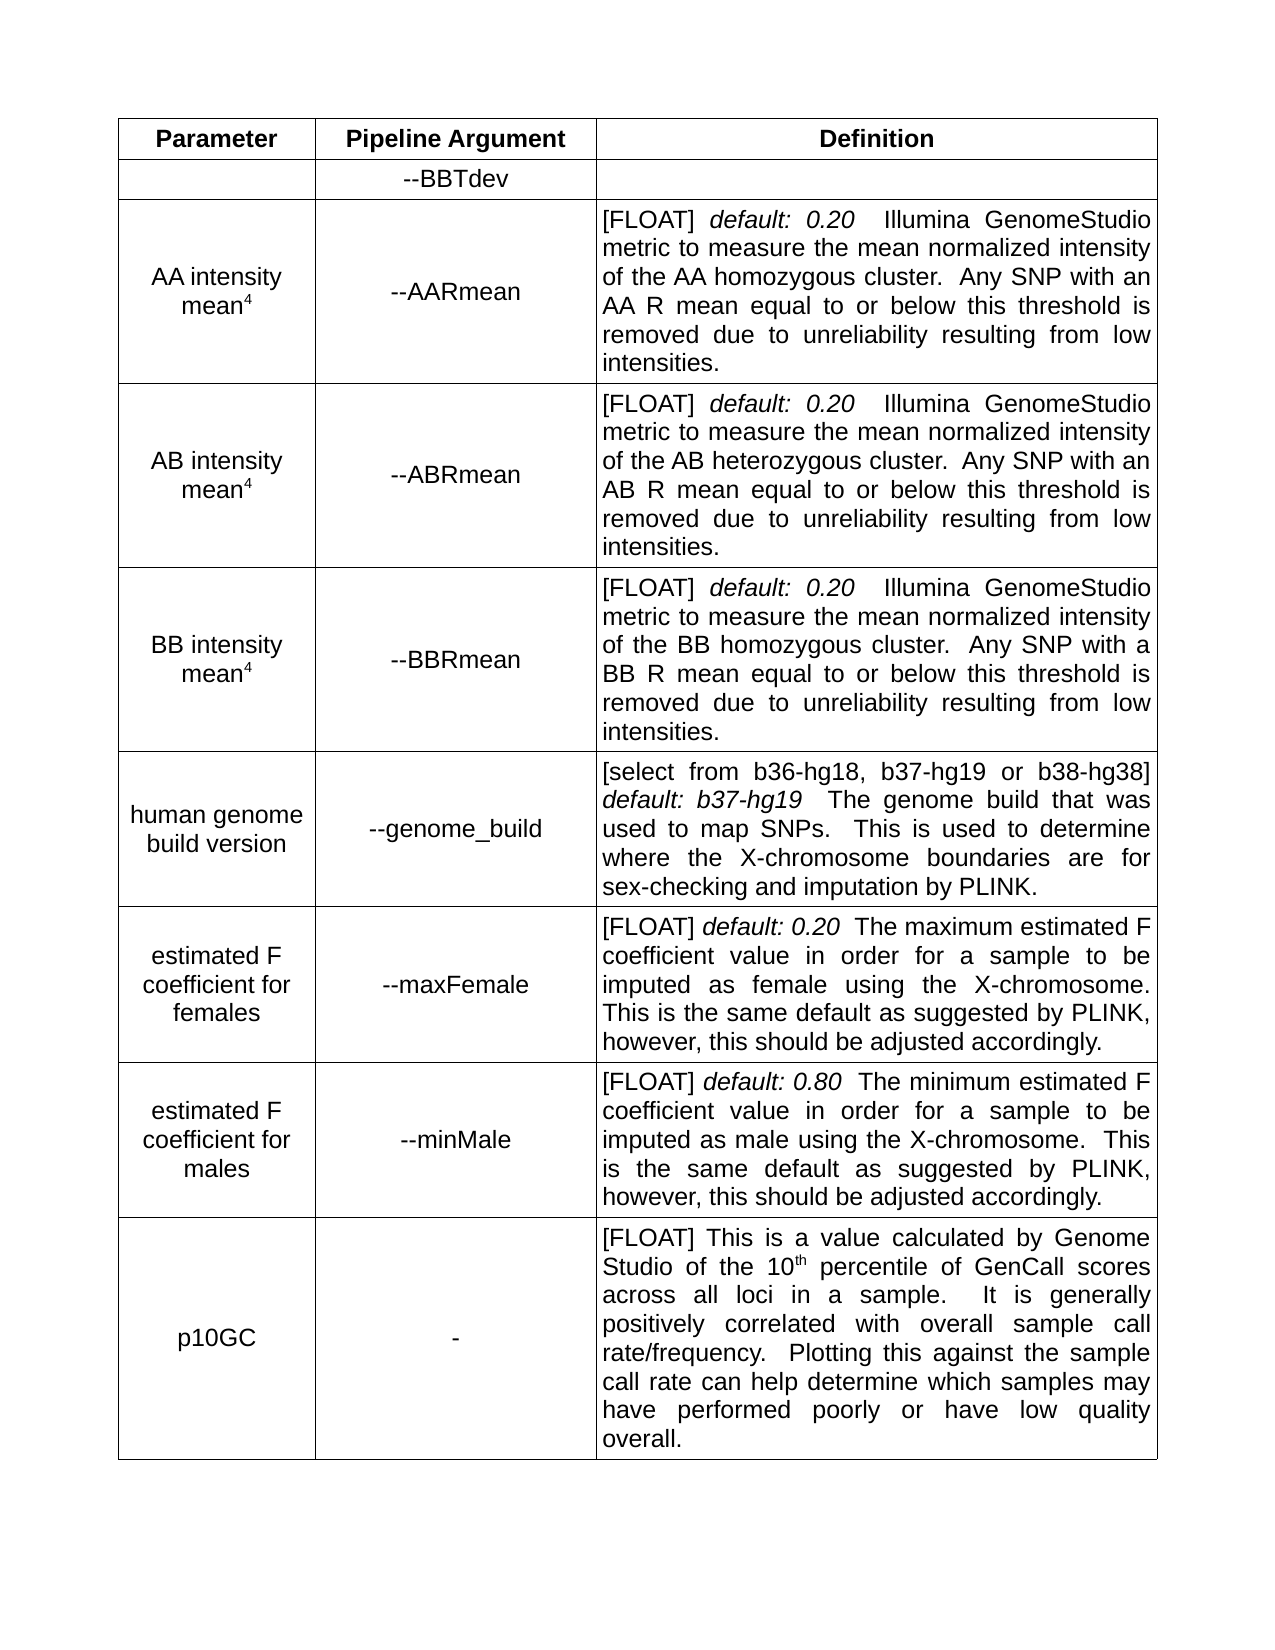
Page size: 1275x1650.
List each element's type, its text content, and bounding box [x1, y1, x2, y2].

table_cell --ABRmean [316, 384, 596, 567]
table_cell [FLOAT] default: 0.20 Illumina GenomeStudio metric to measure the mean normalized intensity of the AB heterozygous cluster. Any SNP with an AB R mean equal to or below this threshold is removed due to unreliability resulting from low intensities. [597, 384, 1157, 567]
table_cell human genome build version [119, 752, 315, 906]
table_cell --BBTdev [316, 160, 596, 199]
table_cell --minMale [316, 1063, 596, 1217]
table_cell [597, 160, 1157, 199]
table_cell [FLOAT] default: 0.20 Illumina GenomeStudio metric to measure the mean normalized intensity of the AA homozygous cluster. Any SNP with an AA R mean equal to or below this threshold is removed due to unreliability resulting from low intensities. [597, 200, 1157, 383]
table_cell --BBRmean [316, 568, 596, 751]
table_cell estimated F coefficient for females [119, 907, 315, 1062]
table_cell [119, 160, 315, 199]
table_cell --AARmean [316, 200, 596, 383]
table_cell [select from b36-hg18, b37-hg19 or b38-hg38] default: b37-hg19 The genome build that was used to map SNPs. This is used to determine where the X-chromosome boundaries are for sex-checking and imputation by PLINK. [597, 752, 1157, 906]
table_cell [FLOAT] default: 0.80 The minimum estimated F coefficient value in order for a sample to be imputed as male using the X-chromosome. This is the same default as suggested by PLINK, however, this should be adjusted accordingly. [597, 1063, 1157, 1217]
table_cell AA intensity mean4 [119, 200, 315, 383]
table_header Pipeline Argument [316, 119, 596, 158]
table_cell [FLOAT] default: 0.20 The maximum estimated F coefficient value in order for a sample to be imputed as female using the X-chromosome. This is the same default as suggested by PLINK, however, this should be adjusted accordingly. [597, 907, 1157, 1062]
table_cell --maxFemale [316, 907, 596, 1062]
table_cell p10GC [119, 1218, 315, 1458]
table_header Parameter [119, 119, 315, 158]
table_cell --genome_build [316, 752, 596, 906]
table_cell [FLOAT] This is a value calculated by Genome Studio of the 10th percentile of GenCall scores across all loci in a sample. It is generally positively correlated with overall sample call rate/frequency. Plotting this against the sample call rate can help determine which samples may have performed poorly or have low quality overall. [597, 1218, 1157, 1458]
table_cell [FLOAT] default: 0.20 Illumina GenomeStudio metric to measure the mean normalized intensity of the BB homozygous cluster. Any SNP with a BB R mean equal to or below this threshold is removed due to unreliability resulting from low intensities. [597, 568, 1157, 751]
table_cell AB intensity mean4 [119, 384, 315, 567]
table_cell BB intensity mean4 [119, 568, 315, 751]
table_cell - [316, 1218, 596, 1458]
table_header Definition [597, 119, 1157, 158]
table_cell estimated F coefficient for males [119, 1063, 315, 1217]
